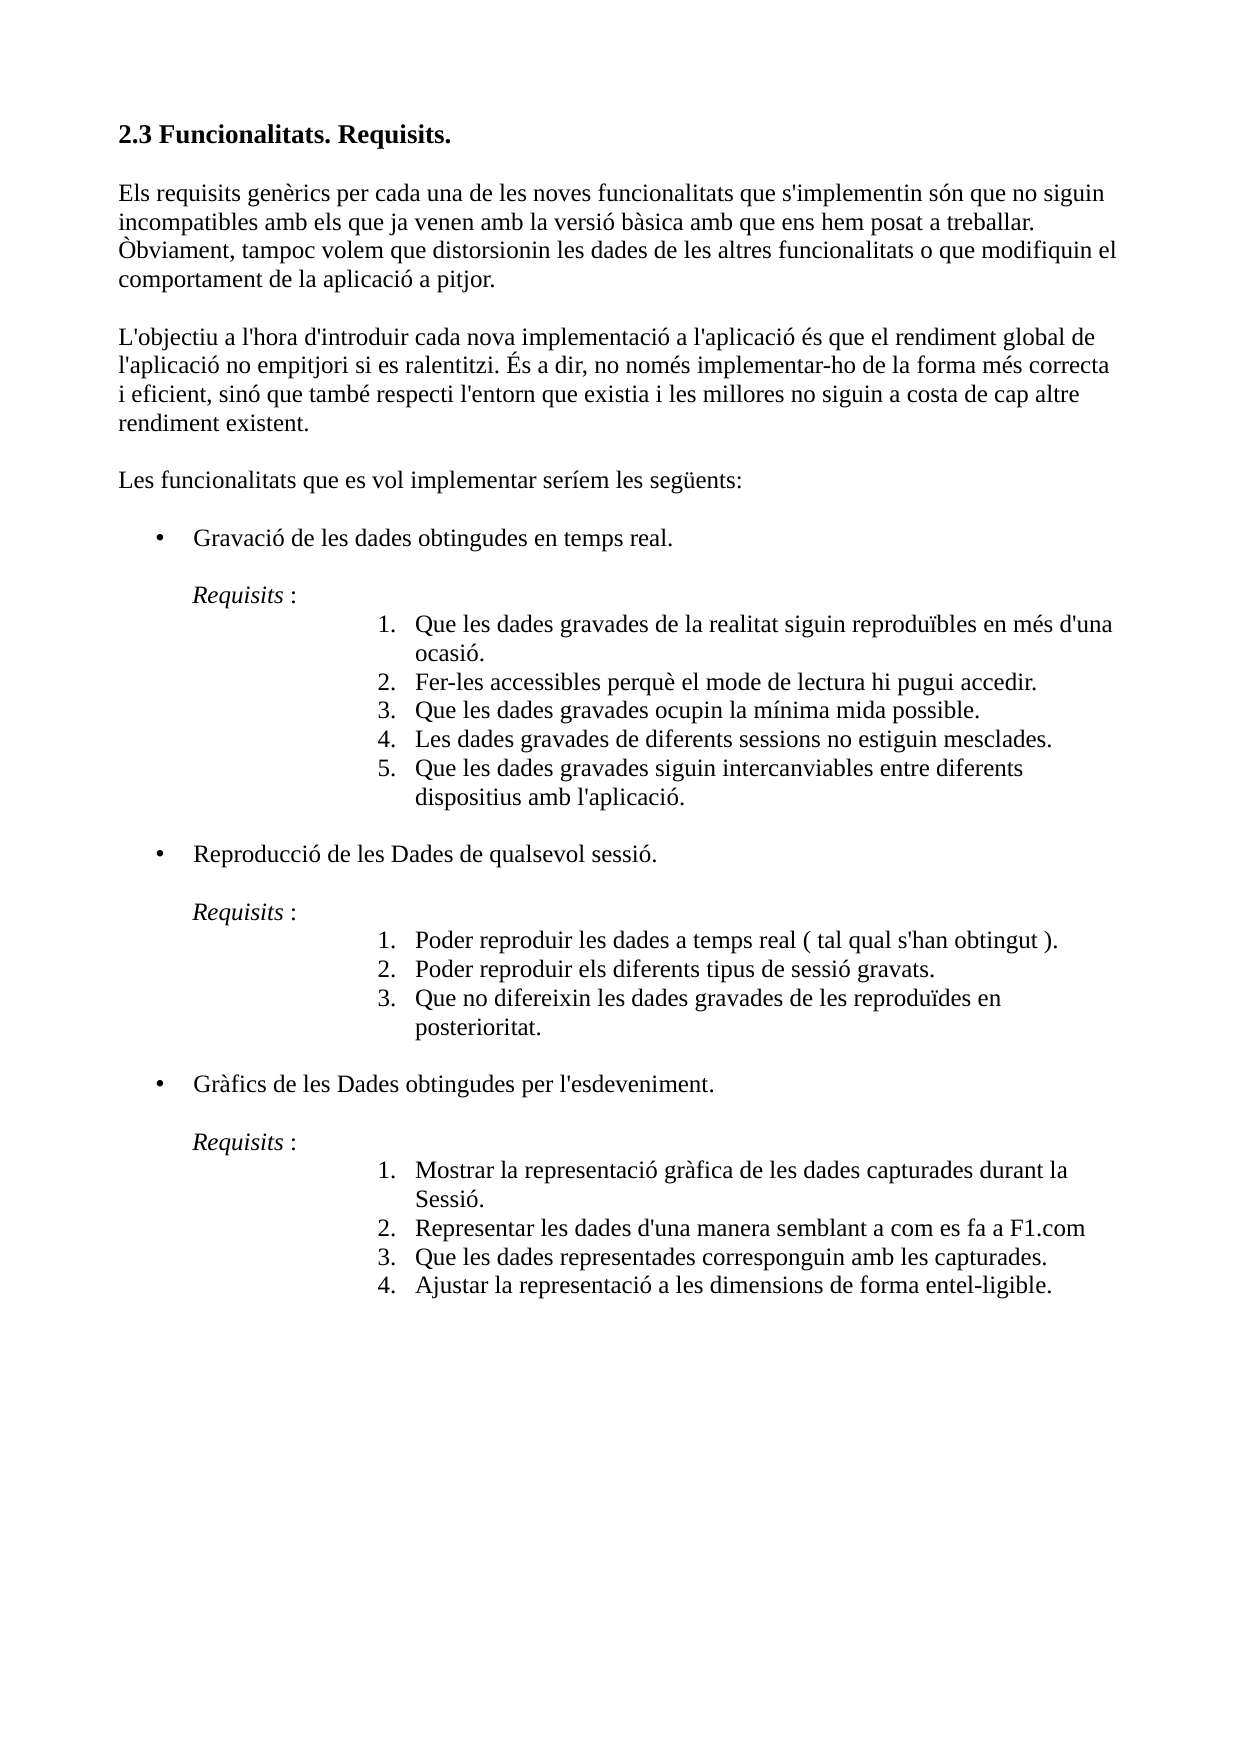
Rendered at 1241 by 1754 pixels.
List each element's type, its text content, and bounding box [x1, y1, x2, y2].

list Que les dades gravades siguin intercanviables entre diferents dispositius amb l'aplicació. [377, 753, 1122, 811]
list Gràfics de les Dades obtingudes per l'esdeveniment. [156, 1069, 1122, 1098]
list Mostrar la representació gràfica de les dades capturades durant la Sessió. [377, 1156, 1122, 1213]
list Fer-les accessibles perquè el mode de lectura hi pugui accedir. [377, 667, 1122, 696]
text L'objectiu a l'hora d'introduir cada nova implementació a l'aplicació és que el rendiment global de l'aplicació no empitjori si es ralentitzi. És a dir, no només implementar-ho de la forma més correcta i eficient, sinó que també respecti l'entorn que existia i les millores no siguin a costa de cap altre rendiment existent. [118, 322, 1122, 437]
list Poder reproduir les dades a temps real ( tal qual s'han obtingut ). [377, 926, 1122, 954]
text Els requisits genèrics per cada una de les noves funcionalitats que s'implementin són que no siguin incompatibles amb els que ja venen amb la versió bàsica amb que ens hem posat a treballar. Òbviament, tampoc volem que distorsionin les dades de les altres funcionalitats o que modifiquin el comportament de la aplicació a pitjor. [118, 178, 1122, 293]
list Reproducció de les Dades de qualsevol sessió. [156, 839, 1122, 868]
text Requisits : [118, 581, 1122, 609]
list Que les dades representades corresponguin amb les capturades. [377, 1242, 1122, 1271]
text Requisits : [118, 897, 1122, 926]
text 2.3 Funcionalitats. Requisits. [118, 118, 1122, 149]
text Les funcionalitats que es vol implementar seríem les següents: [118, 466, 1122, 494]
list Gravació de les dades obtingudes en temps real. [156, 523, 1122, 552]
list Que les dades gravades de la realitat siguin reproduïbles en més d'una ocasió. [377, 609, 1122, 667]
list Poder reproduir els diferents tipus de sessió gravats. [377, 954, 1122, 983]
list Ajustar la representació a les dimensions de forma entel-ligible. [377, 1271, 1122, 1299]
list Les dades gravades de diferents sessions no estiguin mesclades. [377, 724, 1122, 753]
list Representar les dades d'una manera semblant a com es fa a F1.com [377, 1213, 1122, 1242]
list Que les dades gravades ocupin la mínima mida possible. [377, 696, 1122, 724]
list Que no difereixin les dades gravades de les reproduïdes en posterioritat. [377, 983, 1122, 1041]
text Requisits : [118, 1127, 1122, 1156]
